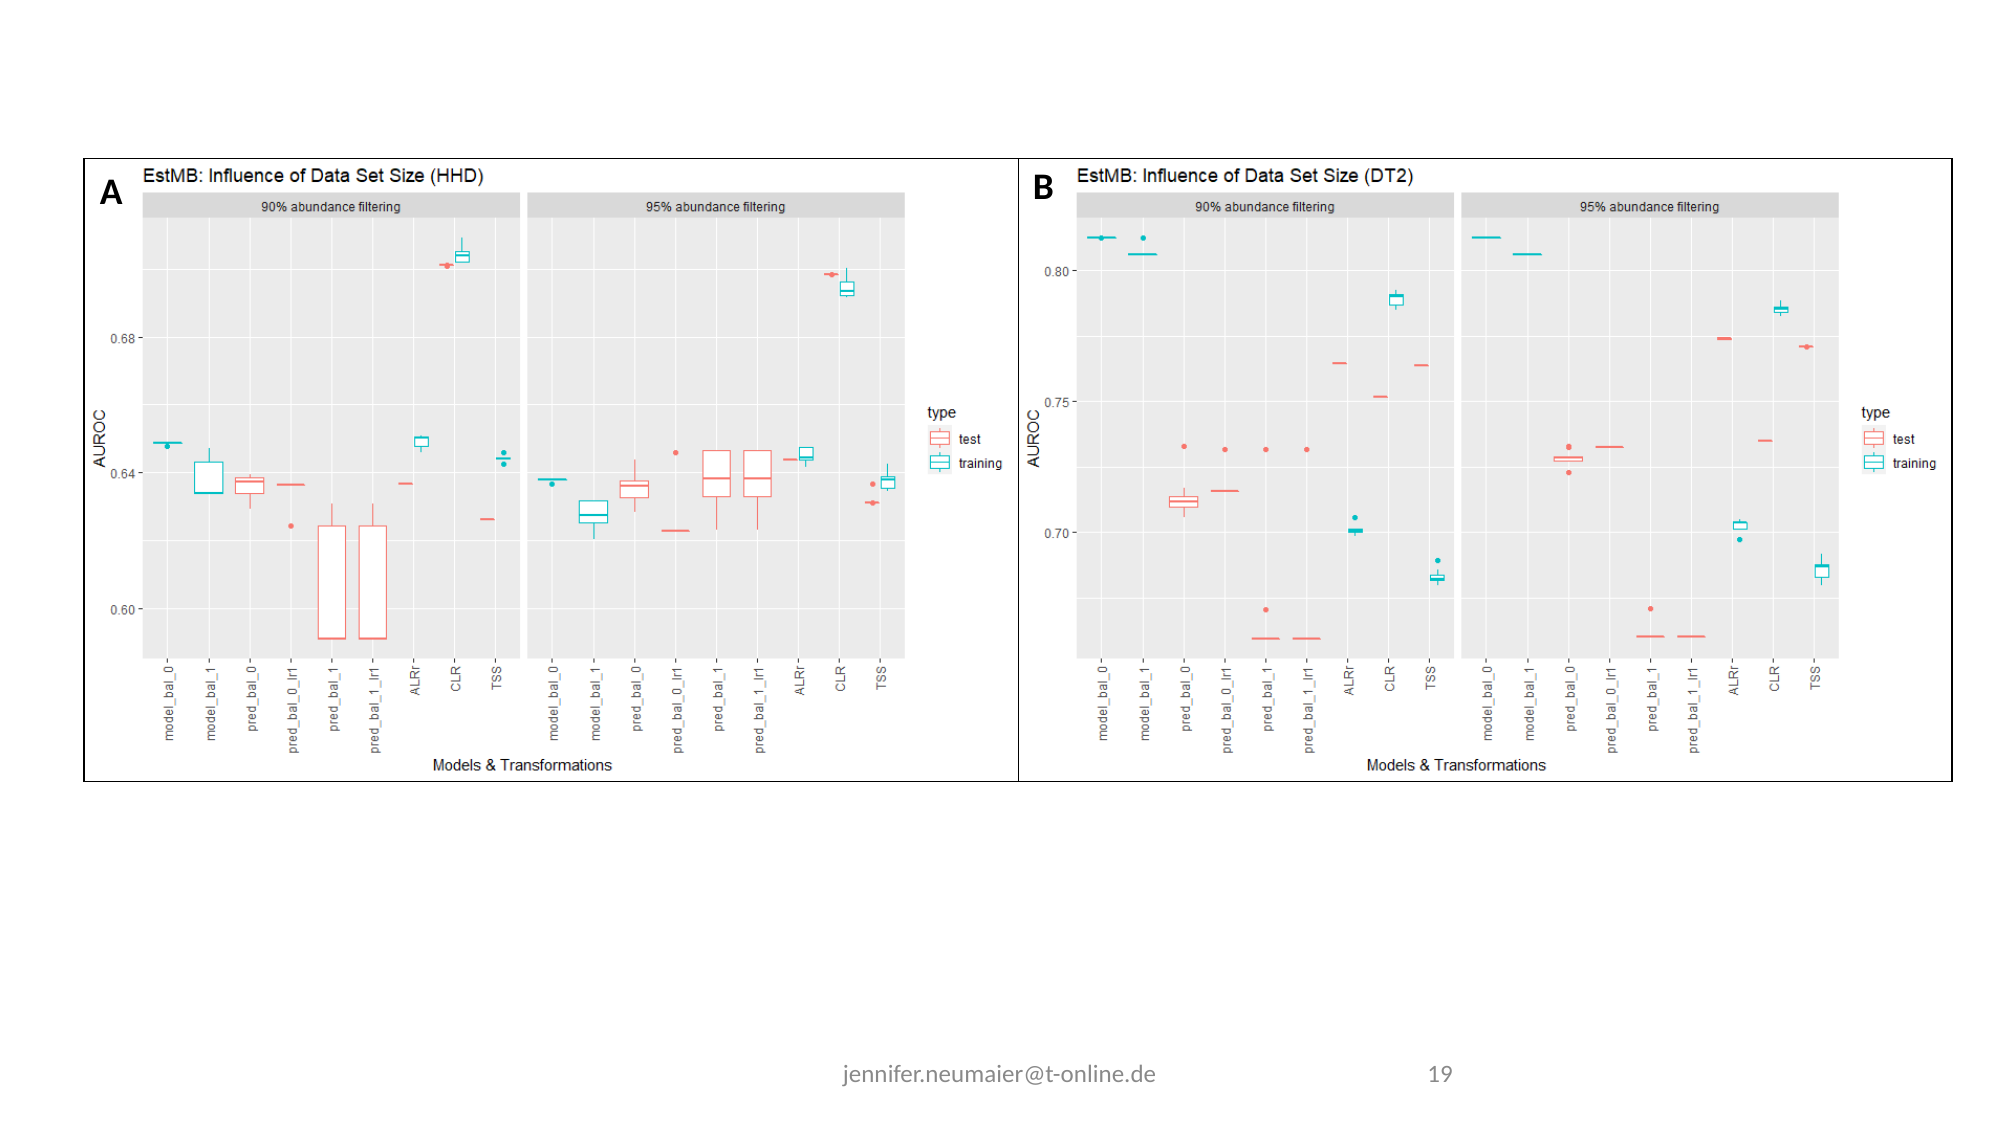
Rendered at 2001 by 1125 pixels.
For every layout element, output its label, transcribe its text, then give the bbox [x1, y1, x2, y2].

text_box jennifer.neumaier@t-online.de [662, 1042, 1338, 1103]
picture [1019, 159, 1952, 781]
picture [84, 159, 1018, 781]
text_box A [84, 159, 151, 223]
text_box B [1017, 154, 1085, 216]
text_box [1412, 1042, 1863, 1103]
